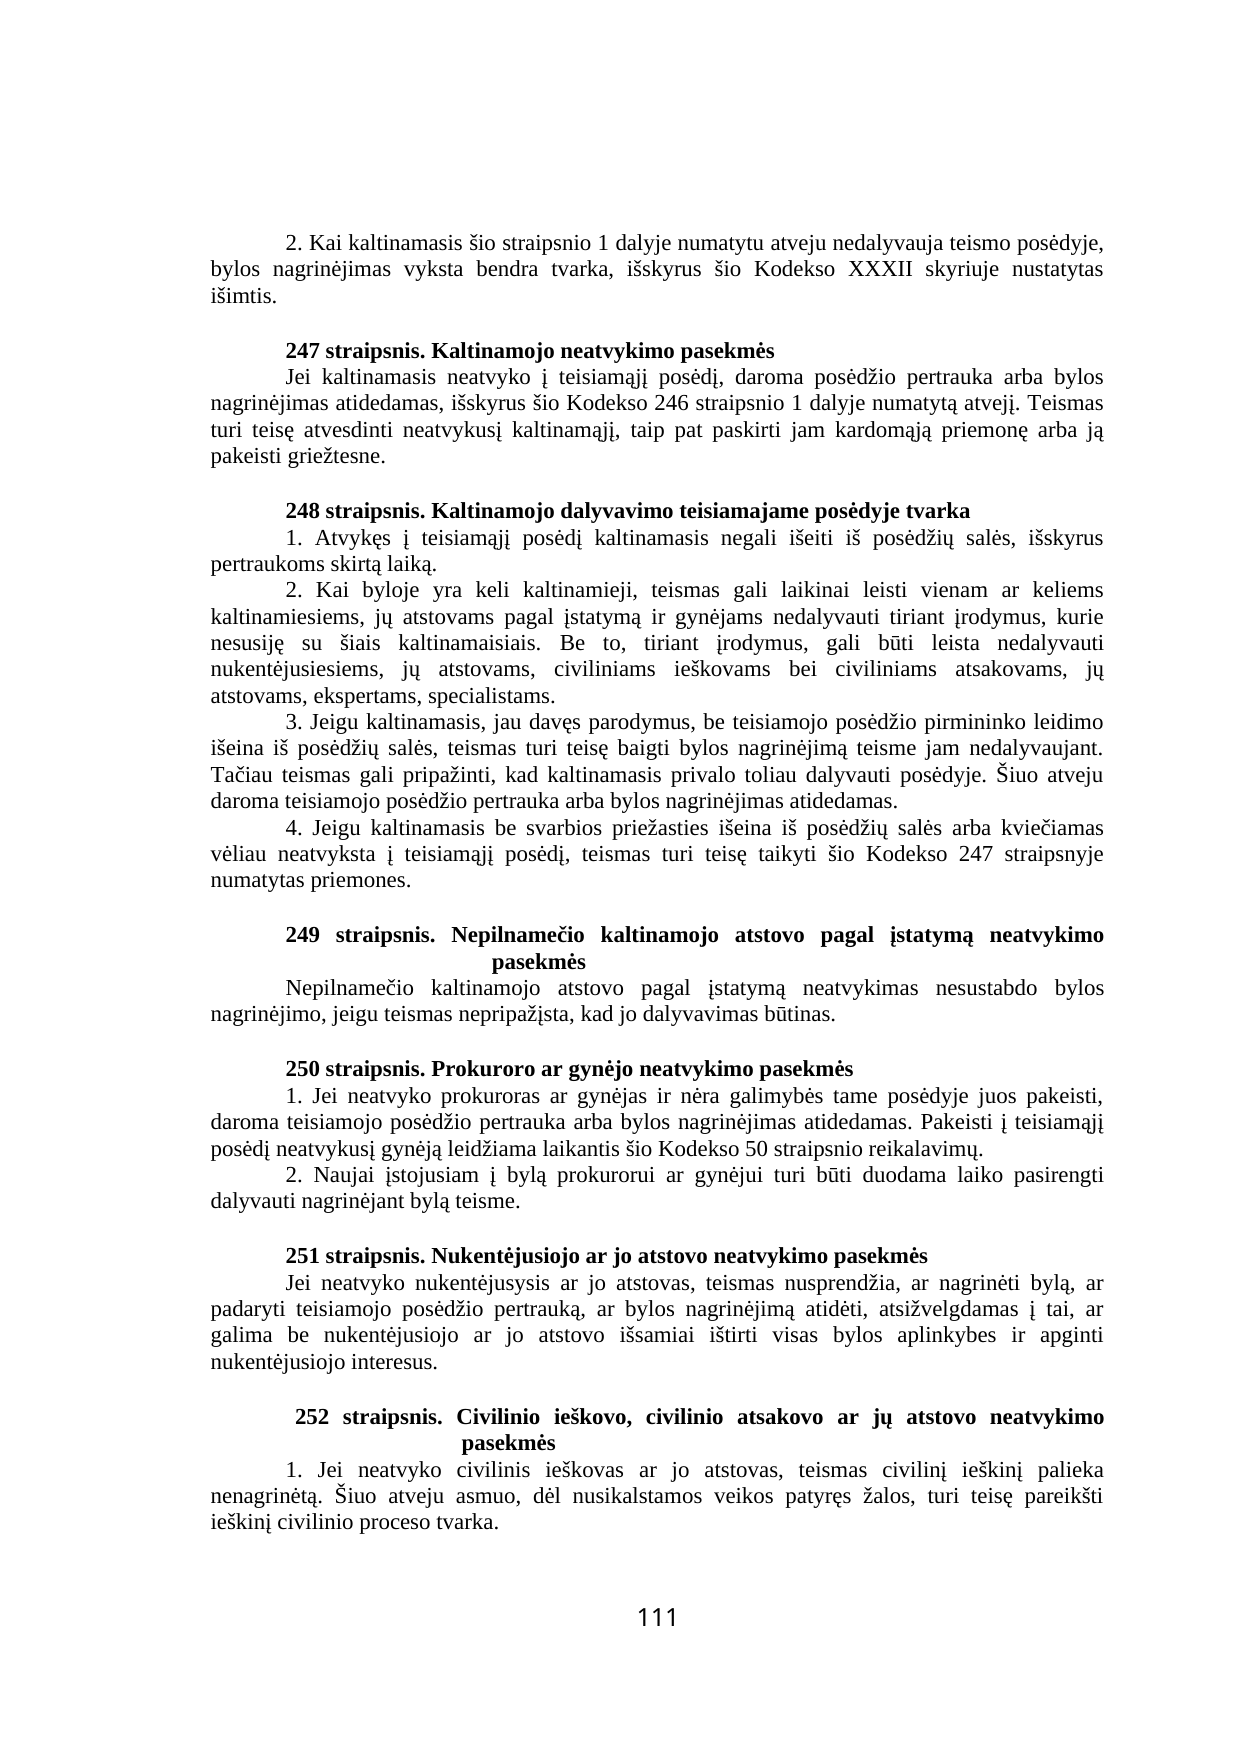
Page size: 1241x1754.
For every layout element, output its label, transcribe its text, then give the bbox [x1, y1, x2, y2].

text Jei kaltinamasis neatvyko į teisiamąjį posėdį, daroma posėdžio pertrauka arba bylos nagrinėjimas atidedamas, išskyrus šio Kodekso 246 straipsnio 1 dalyje numatytą atvejį. Teismas turi teisę atvesdinti neatvykusį kaltinamąjį, taip pat paskirti jam kardomąją priemonę arba ją pakeisti griežtesne. [210, 363, 1105, 468]
text 251 straipsnis. Nukentėjusiojo ar jo atstovo neatvykimo pasekmės [210, 1242, 1105, 1269]
text 2. Kai byloje yra keli kaltinamieji, teismas gali laikinai leisti vienam ar keliems kaltinamiesiems, jų atstovams pagal įstatymą ir gynėjams nedalyvauti tiriant įrodymus, kurie nesusiję su šiais kaltinamaisiais. Be to, tiriant įrodymus, gali būti leista nedalyvauti nukentėjusiesiems, jų atstovams, civiliniams ieškovams bei civiliniams atsakovams, jų atstovams, ekspertams, specialistams. [210, 576, 1105, 708]
text 252 straipsnis. Civilinio ieškovo, civilinio atsakovo ar jų atstovo neatvykimo pasekmės [295, 1403, 1105, 1456]
text 3. Jeigu kaltinamasis, jau davęs parodymus, be teisiamojo posėdžio pirmininko leidimo išeina iš posėdžių salės, teismas turi teisę baigti bylos nagrinėjimą teisme jam nedalyvaujant. Tačiau teismas gali pripažinti, kad kaltinamasis privalo toliau dalyvauti posėdyje. Šiuo atveju daroma teisiamojo posėdžio pertrauka arba bylos nagrinėjimas atidedamas. [210, 708, 1105, 813]
text 249 straipsnis. Nepilnamečio kaltinamojo atstovo pagal įstatymą neatvykimo pasekmės [285, 921, 1105, 974]
text Nepilnamečio kaltinamojo atstovo pagal įstatymą neatvykimas nesustabdo bylos nagrinėjimo, jeigu teismas nepripažįsta, kad jo dalyvavimas būtinas. [210, 974, 1105, 1027]
text 1. Jei neatvyko prokuroras ar gynėjas ir nėra galimybės tame posėdyje juos pakeisti, daroma teisiamojo posėdžio pertrauka arba bylos nagrinėjimas atidedamas. Pakeisti į teisiamąjį posėdį neatvykusį gynėją leidžiama laikantis šio Kodekso 50 straipsnio reikalavimų. [210, 1082, 1105, 1161]
text 247 straipsnis. Kaltinamojo neatvykimo pasekmės [210, 337, 1105, 363]
text Jei neatvyko nukentėjusysis ar jo atstovas, teismas nusprendžia, ar nagrinėti bylą, ar padaryti teisiamojo posėdžio pertrauką, ar bylos nagrinėjimą atidėti, atsižvelgdamas į tai, ar galima be nukentėjusiojo ar jo atstovo išsamiai ištirti visas bylos aplinkybes ir apginti nukentėjusiojo interesus. [210, 1269, 1105, 1374]
text 2. Kai kaltinamasis šio straipsnio 1 dalyje numatytu atveju nedalyvauja teismo posėdyje, bylos nagrinėjimas vyksta bendra tvarka, išskyrus šio Kodekso XXXII skyriuje nustatytas išimtis. [210, 229, 1105, 308]
text 4. Jeigu kaltinamasis be svarbios priežasties išeina iš posėdžių salės arba kviečiamas vėliau neatvyksta į teisiamąjį posėdį, teismas turi teisę taikyti šio Kodekso 247 straipsnyje numatytas priemones. [210, 813, 1105, 893]
text 1. Jei neatvyko civilinis ieškovas ar jo atstovas, teismas civilinį ieškinį palieka nenagrinėtą. Šiuo atveju asmuo, dėl nusikalstamos veikos patyręs žalos, turi teisę pareikšti ieškinį civilinio proceso tvarka. [210, 1456, 1105, 1535]
text 248 straipsnis. Kaltinamojo dalyvavimo teisiamajame posėdyje tvarka [210, 497, 1105, 524]
text 2. Naujai įstojusiam į bylą prokurorui ar gynėjui turi būti duodama laiko pasirengti dalyvauti nagrinėjant bylą teisme. [210, 1161, 1105, 1214]
text 1. Atvykęs į teisiamąjį posėdį kaltinamasis negali išeiti iš posėdžių salės, išskyrus pertraukoms skirtą laiką. [210, 524, 1105, 576]
text 250 straipsnis. Prokuroro ar gynėjo neatvykimo pasekmės [210, 1056, 1105, 1082]
